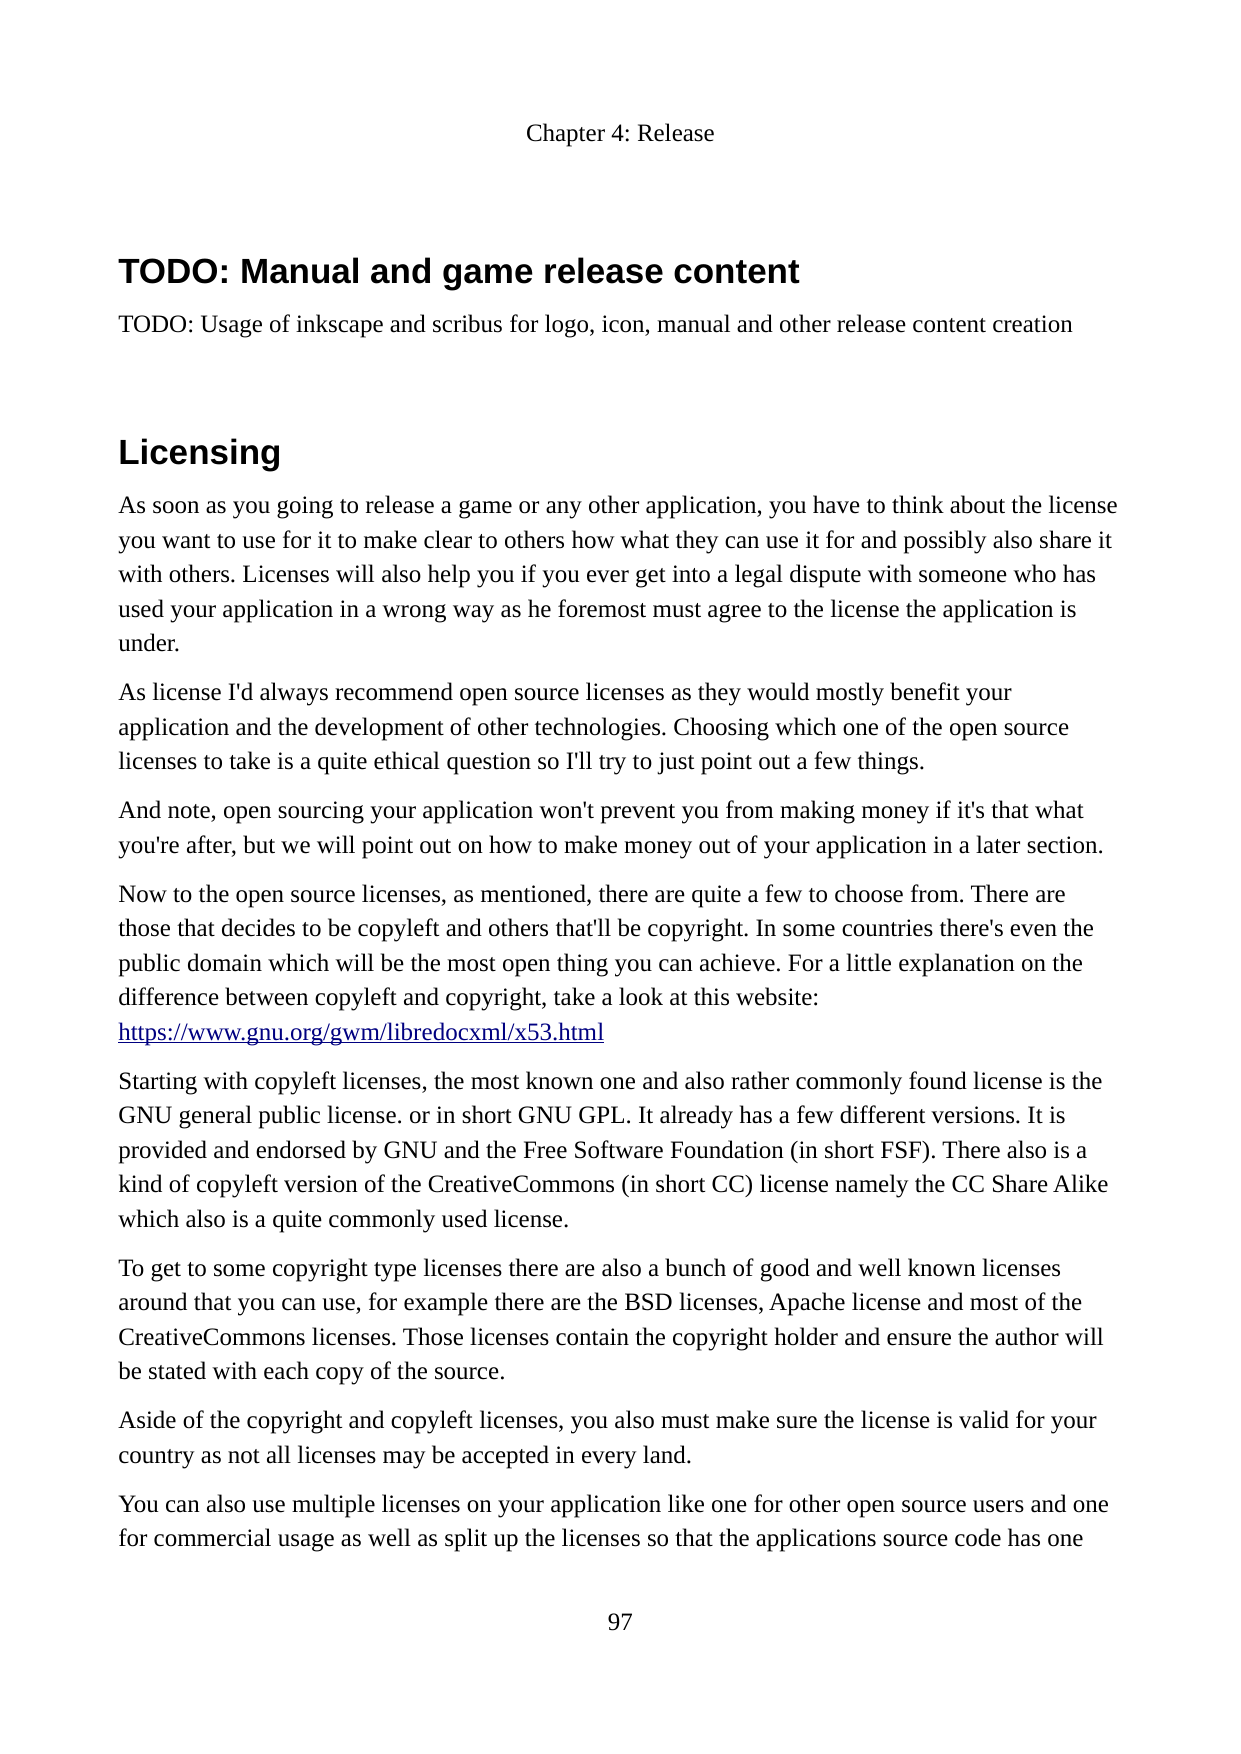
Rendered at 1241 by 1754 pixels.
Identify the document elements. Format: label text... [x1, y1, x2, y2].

text As license I'd always recommend open source licenses as they would mostly benefit your application and the development of other technologies. Choosing which one of the open source licenses to take is a quite ethical question so I'll try to just point out a few things. [118, 677, 1122, 775]
text And note, open sourcing your application won't prevent you from making money if it's that what you're after, but we will point out on how to make money out of your application in a later section. [118, 795, 1122, 858]
subtitle TODO: Manual and game release content [118, 250, 1122, 290]
subtitle Licensing [118, 432, 1122, 472]
text Aside of the copyright and copyleft licenses, you also must make sure the license is valid for your country as not all licenses may be accepted in every land. [118, 1405, 1122, 1468]
text To get to some copyright type licenses there are also a bunch of good and well known licenses around that you can use, for example there are the BSD licenses, Apache license and most of the CreativeCommons licenses. Those licenses contain the copyright holder and ensure the author will be stated with each copy of the source. [118, 1253, 1122, 1385]
text Now to the open source licenses, as mentioned, there are quite a few to choose from. There are those that decides to be copyleft and others that'll be copyright. In some countries there's even the public domain which will be the most open thing you can achieve. For a little explanation on the difference between copyleft and copyright, take a look at this website: https://www.gnu.org/gwm/libredocxml/x53.html [118, 879, 1122, 1045]
text TODO: Usage of inkscape and scribus for logo, icon, manual and other release content creation [118, 309, 1122, 337]
text You can also use multiple licenses on your application like one for other open source users and one for commercial usage as well as split up the licenses so that the applications source code has one [118, 1489, 1122, 1552]
text As soon as you going to release a game or any other application, you have to think about the license you want to use for it to make clear to others how what they can use it for and possibly also share it with others. Licenses will also help you if you ever get into a legal dispute with someone who has used your application in a wrong way as he foremost must agree to the license the application is under. [118, 490, 1122, 657]
text Starting with copyleft licenses, the most known one and also rather commonly found license is the GNU general public license. or in short GNU GPL. It already has a few different versions. It is provided and endorsed by GNU and the Free Software Foundation (in short FSF). There also is a kind of copyleft version of the CreativeCommons (in short CC) license namely the CC Share Alike which also is a quite commonly used license. [118, 1066, 1122, 1232]
